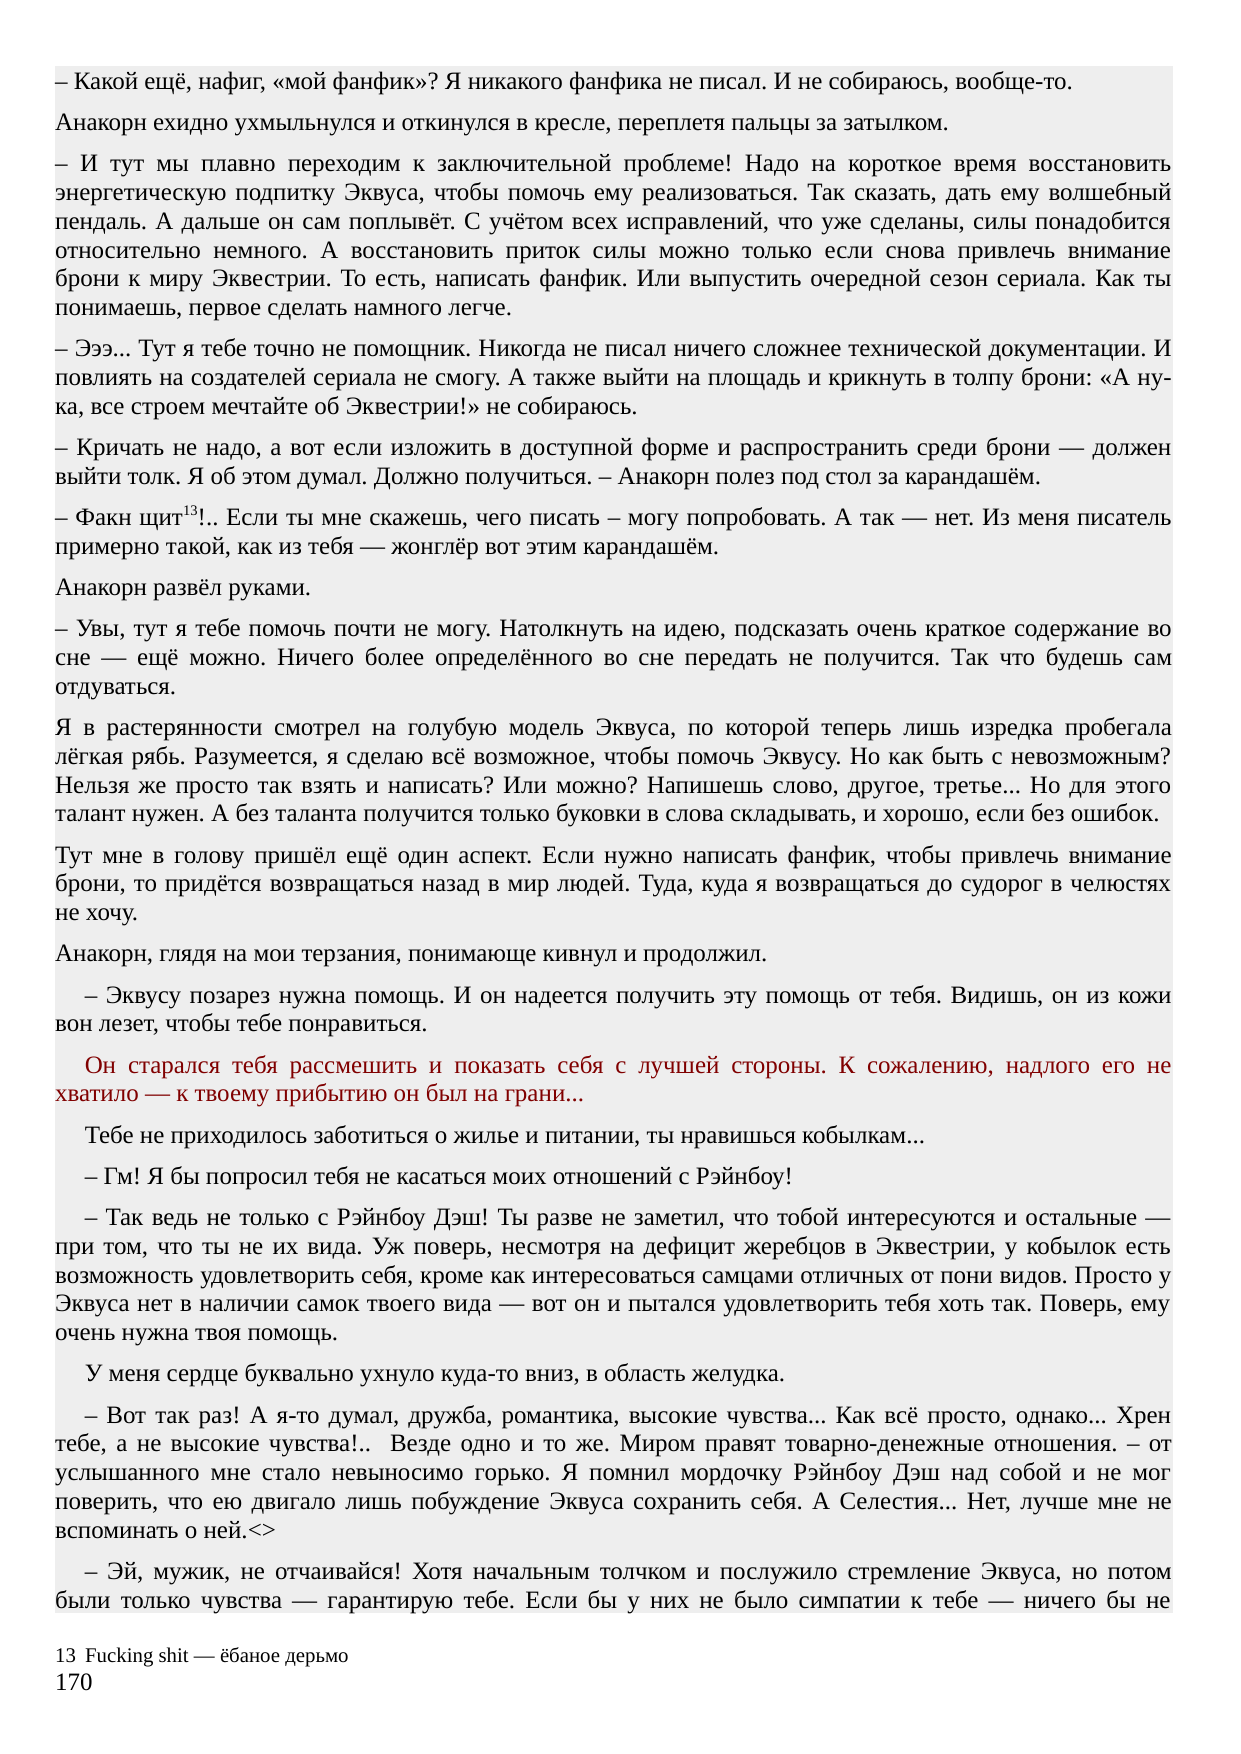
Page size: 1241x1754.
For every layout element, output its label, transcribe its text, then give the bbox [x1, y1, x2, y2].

text – Какой ещё, нафиг, «мой фанфик»? Я никакого фанфика не писал. И не собираюсь, вообще-то. [55, 66, 1173, 95]
text – Факн щит!.. Если ты мне скажешь, чего писать – могу попробовать. А так — нет. Из меня писатель примерно такой, как из тебя — жонглёр вот этим карандашём. [55, 502, 1173, 560]
text Анакорн, глядя на мои терзания, понимающе кивнул и продолжил. [55, 938, 1173, 967]
text – Кричать не надо, а вот если изложить в доступной форме и распространить среди брони — должен выйти толк. Я об этом думал. Должно получиться. – Анакорн полез под стол за карандашём. [55, 432, 1173, 490]
text Я в растерянности смотрел на голубую модель Эквуса, по которой теперь лишь изредка пробегала лёгкая рябь. Разумеется, я сделаю всё возможное, чтобы помочь Эквусу. Но как быть с невозможным? Нельзя же просто так взять и написать? Или можно? Напишешь слово, другое, третье... Но для этого талант нужен. А без таланта получится только буковки в слова складывать, и хорошо, если без ошибок. [55, 712, 1173, 827]
text – Увы, тут я тебе помочь почти не могу. Натолкнуть на идею, подсказать очень краткое содержание во сне — ещё можно. Ничего более определённого во сне передать не получится. Так что будешь сам отдуваться. [55, 613, 1173, 700]
text – Так ведь не только с Рэйнбоу Дэш! Ты разве не заметил, что тобой интересуются и остальные — при том, что ты не их вида. Уж поверь, несмотря на дефицит жеребцов в Эквестрии, у кобылок есть возможность удовлетворить себя, кроме как интересоваться самцами отличных от пони видов. Просто у Эквуса нет в наличии самок твоего вида — вот он и пытался удовлетворить тебя хоть так. Поверь, ему очень нужна твоя помощь. [55, 1202, 1173, 1346]
text Fucking shit — ёбаное дерьмо [55, 1642, 1173, 1667]
text – И тут мы плавно переходим к заключительной проблеме! Надо на короткое время восстановить энергетическую подпитку Эквуса, чтобы помочь ему реализоваться. Так сказать, дать ему волшебный пендаль. А дальше он сам поплывёт. С учётом всех исправлений, что уже сделаны, силы понадобится относительно немного. А восстановить приток силы можно только если снова привлечь внимание брони к миру Эквестрии. То есть, написать фанфик. Или выпустить очередной сезон сериала. Как ты понимаешь, первое сделать намного легче. [55, 148, 1173, 321]
text Тебе не приходилось заботиться о жилье и питании, ты нравишься кобылкам... [55, 1120, 1173, 1148]
text Он старался тебя рассмешить и показать себя с лучшей стороны. К сожалению, надлого его не хватило — к твоему прибытию он был на грани... [55, 1050, 1173, 1107]
text У меня сердце буквально ухнуло куда-то вниз, в область желудка. [55, 1358, 1173, 1387]
text – Эквусу позарез нужна помощь. И он надеется получить эту помощь от тебя. Видишь, он из кожи вон лезет, чтобы тебе понравиться. [55, 980, 1173, 1037]
text Анакорн ехидно ухмыльнулся и откинулся в кресле, переплетя пальцы за затылком. [55, 107, 1173, 136]
text – Эээ... Тут я тебе точно не помощник. Никогда не писал ничего сложнее технической документации. И повлиять на создателей сериала не смогу. А также выйти на площадь и крикнуть в толпу брони: «А ну-ка, все строем мечтайте об Эквестрии!» не собираюсь. [55, 333, 1173, 420]
text – Гм! Я бы попросил тебя не касаться моих отношений с Рэйнбоу! [55, 1161, 1173, 1190]
text Анакорн развёл руками. [55, 572, 1173, 601]
text – Эй, мужик, не отчаивайся! Хотя начальным толчком и послужило стремление Эквуса, но потом были только чувства — гарантирую тебе. Если бы у них не было симпатии к тебе — ничего бы не [55, 1556, 1173, 1613]
text Тут мне в голову пришёл ещё один аспект. Если нужно написать фанфик, чтобы привлечь внимание брони, то придётся возвращаться назад в мир людей. Туда, куда я возвращаться до судорог в челюстях не хочу. [55, 840, 1173, 926]
text – Вот так раз! А я-то думал, дружба, романтика, высокие чувства... Как всё просто, однако... Хрен тебе, а не высокие чувства!.. Везде одно и то же. Миром правят товарно-денежные отношения. – от услышанного мне стало невыносимо горько. Я помнил мордочку Рэйнбоу Дэш над собой и не мог поверить, что ею двигало лишь побуждение Эквуса сохранить себя. А Селестия... Нет, лучше мне не вспоминать о ней.<> [55, 1400, 1173, 1543]
